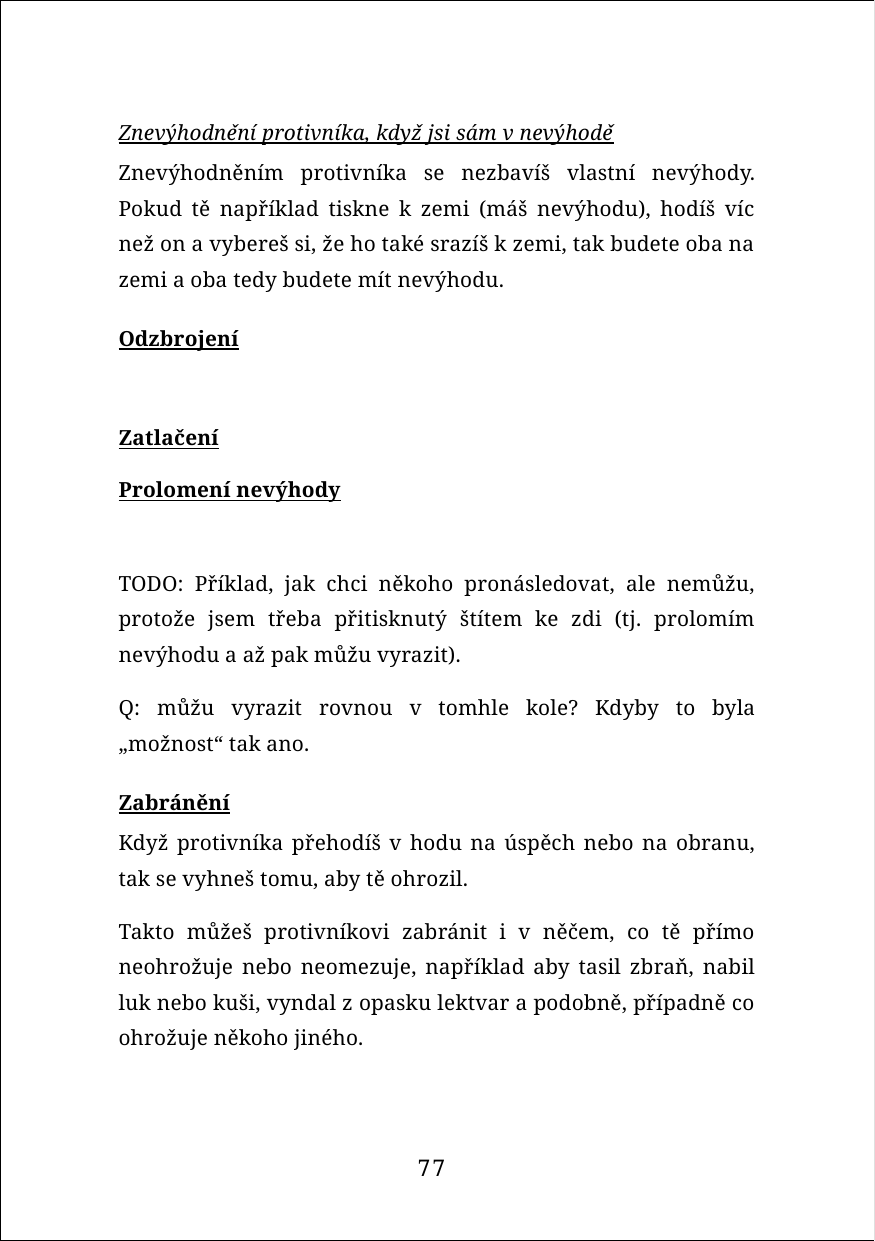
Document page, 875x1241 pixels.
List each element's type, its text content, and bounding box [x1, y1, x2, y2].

text Takto můžeš protivníkovi zabránit i v něčem, co tě přímo neohrožuje nebo neomezuje, například aby tasil zbraň, nabil luk nebo kuši, vyndal z opasku lektvar a podobně, případně co ohrožuje někoho jiného. [118, 917, 756, 1052]
text Když protivníka přehodíš v hodu na úspěch nebo na obranu, tak se vyhneš tomu, aby tě ohrozil. [118, 828, 756, 892]
subtitle Prolomení nevýhody [118, 476, 756, 504]
text Q: můžu vyrazit rovnou v tomhle kole? Kdyby to byla „možnost“ tak ano. [118, 693, 756, 757]
subtitle Odzbrojení [118, 324, 756, 353]
text TODO: Příklad, jak chci někoho pronásledovat, ale nemůžu, protože jsem třeba přitisknutý štítem ke zdi (tj. prolomím nevýhodu a až pak můžu vyrazit). [118, 569, 756, 668]
text Znevýhodněním protivníka se nezbavíš vlastní nevýhody. Pokud tě například tiskne k zemi (máš nevýhodu), hodíš víc než on a vybereš si, že ho také srazíš k zemi, tak budete oba na zemi a oba tedy budete mít nevýhodu. [118, 158, 756, 293]
subtitle Zatlačení [118, 423, 756, 452]
subtitle Znevýhodnění protivníka, když jsi sám v nevýhodě [118, 118, 756, 147]
subtitle Zabránění [118, 788, 756, 816]
